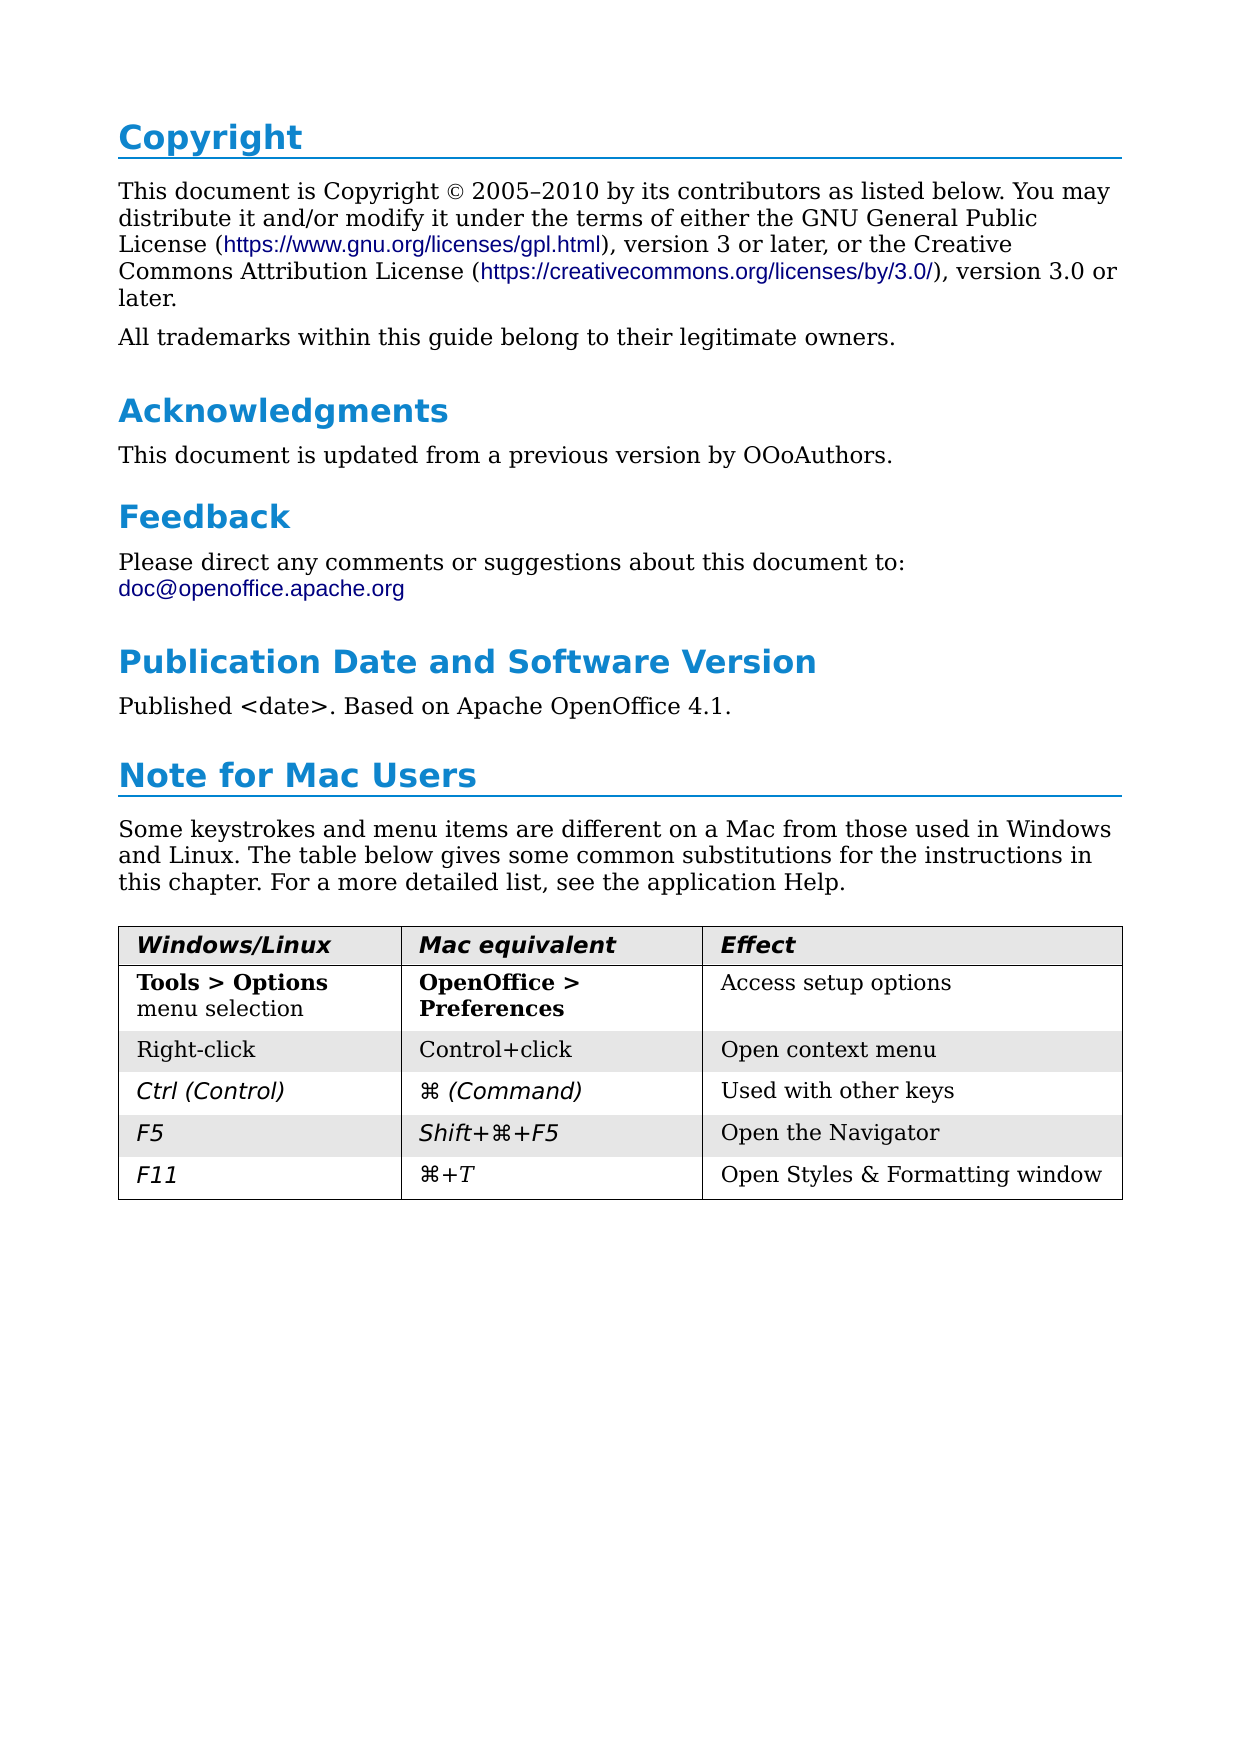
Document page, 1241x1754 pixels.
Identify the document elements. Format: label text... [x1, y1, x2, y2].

table_cell OpenOffice > Preferences [402, 966, 702, 1031]
text This document is updated from a previous version by OOoAuthors. [118, 443, 1122, 469]
table_cell Control+click [402, 1031, 702, 1072]
text Publication Date and Software Version [118, 644, 1122, 681]
table_header Mac equivalent [402, 927, 702, 964]
text Some keystrokes and menu items are different on a Mac from those used in Windows and Linux. The table below gives some common substitutions for the instructions in this chapter. For a more detailed list, see the application Help. [118, 816, 1122, 896]
table_cell Right-click [119, 1031, 401, 1072]
text Acknowledgments [118, 393, 1122, 430]
table_cell Used with other keys [703, 1073, 1122, 1115]
table_cell Access setup options [703, 966, 1122, 1031]
table_cell F5 [119, 1115, 401, 1157]
table_cell Open the Navigator [703, 1115, 1122, 1157]
text This document is Copyright © 2005–2010 by its contributors as listed below. You may distribute it and/or modify it under the terms of either the GNU General Public License (https://www.gnu.org/licenses/gpl.html), version 3 or later, or the Creative Commons Attribution License (https://creativecommons.org/licenses/by/3.0/), version 3.0 or later. [118, 178, 1122, 312]
table_cell z (Command) [402, 1073, 702, 1115]
table_cell Tools > Options menu selection [119, 966, 401, 1031]
table_header Windows/Linux [119, 927, 401, 964]
text All trademarks within this guide belong to their legitimate owners. [118, 324, 1122, 351]
table_cell z+T [402, 1157, 702, 1199]
table_cell F11 [119, 1157, 401, 1199]
subtitle Note for Mac Users [118, 756, 1122, 795]
table_cell Open Styles & Formatting window [703, 1157, 1122, 1199]
table_cell Open context menu [703, 1031, 1122, 1072]
text Please direct any comments or suggestions about this document to: doc@openoffice.apache.org [118, 549, 1122, 602]
table_header Effect [703, 927, 1122, 964]
text Published <date>. Based on Apache OpenOffice 4.1. [118, 693, 1122, 720]
subtitle Copyright [118, 118, 1122, 157]
table_cell Shift+z+F5 [402, 1115, 702, 1157]
text Feedback [118, 499, 1122, 536]
table_cell Ctrl (Control) [119, 1073, 401, 1115]
